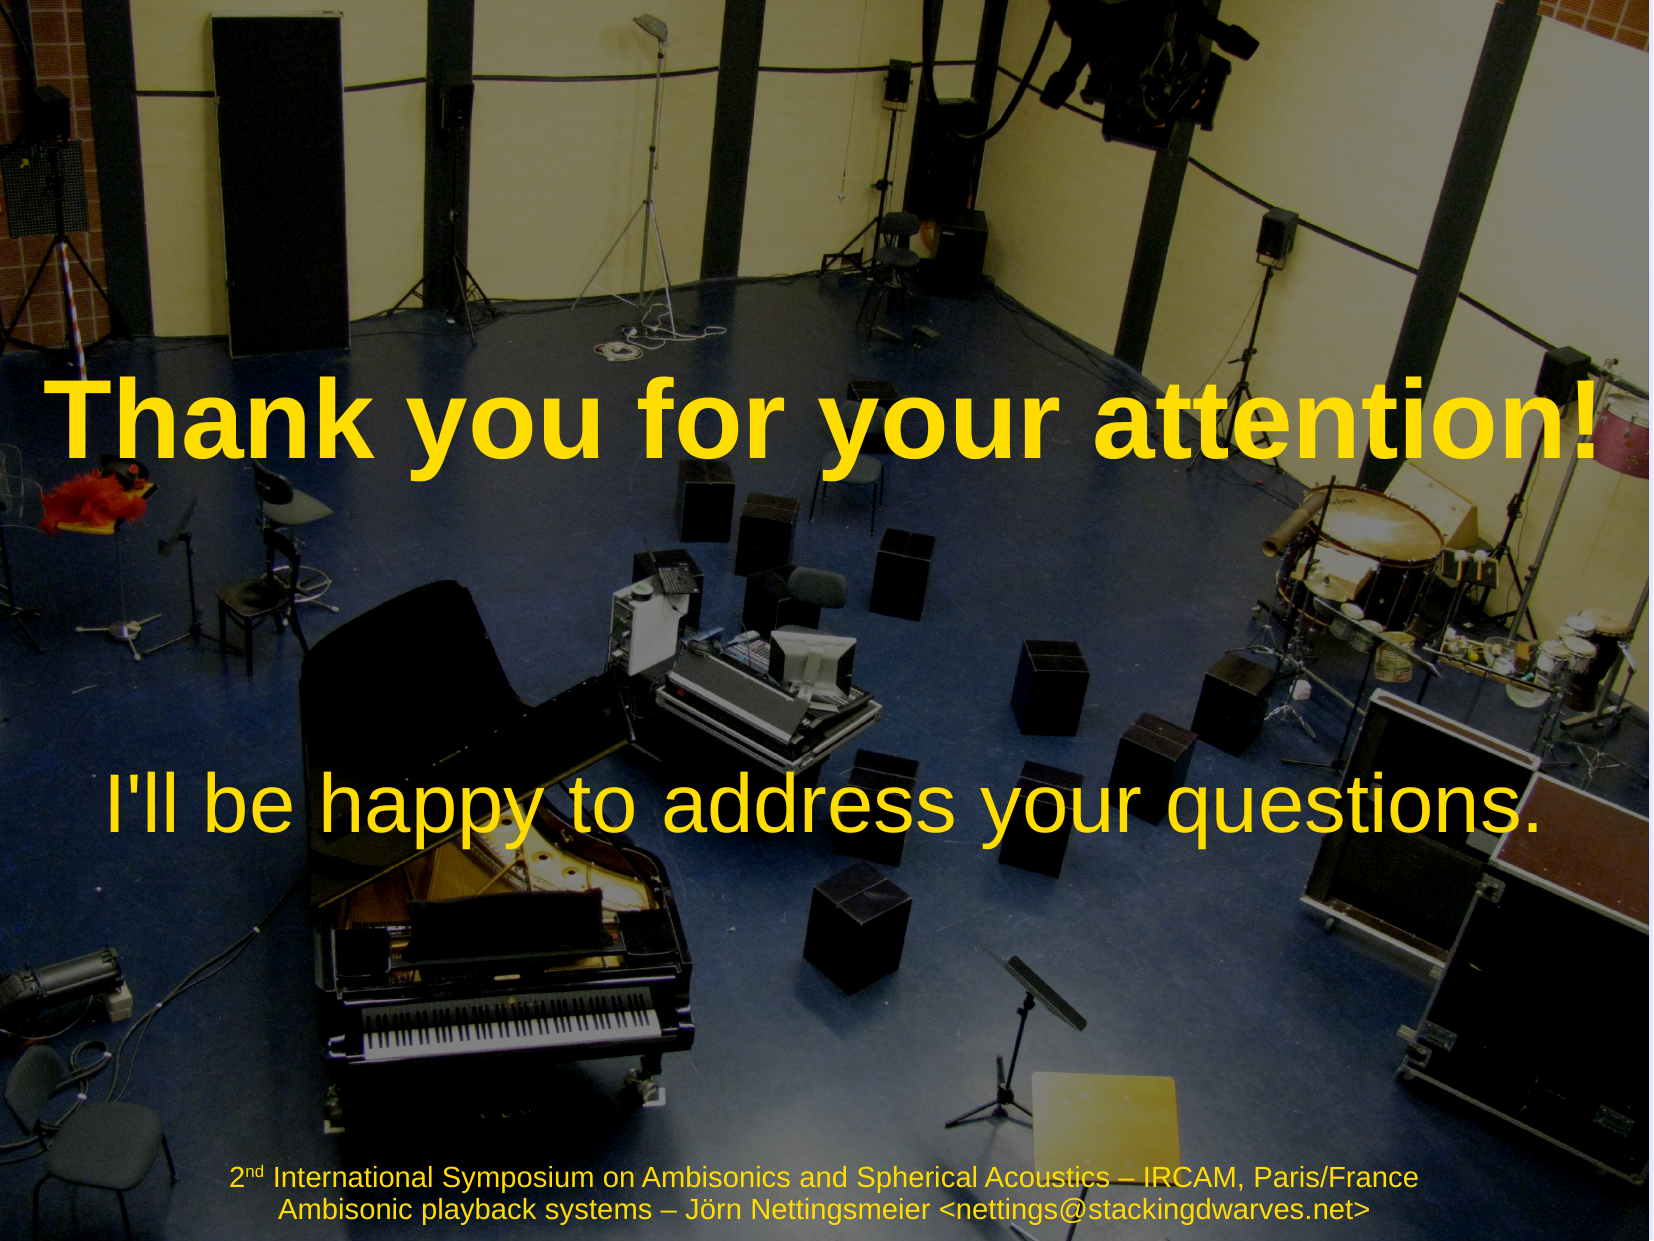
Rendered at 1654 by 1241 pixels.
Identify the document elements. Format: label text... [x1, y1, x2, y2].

title Thank you for your attention! [37, 350, 1613, 488]
picture [0, 0, 1649, 1241]
subtitle I'll be happy to address your questions. [37, 690, 1613, 916]
text_box 2nd International Symposium on Ambisonics and Spherical Acoustics – IRCAM, Paris/France Ambisonic playback systems – Jörn Nettingsmeier <nettings@stackingdwarves.net> [37, 1160, 1613, 1241]
